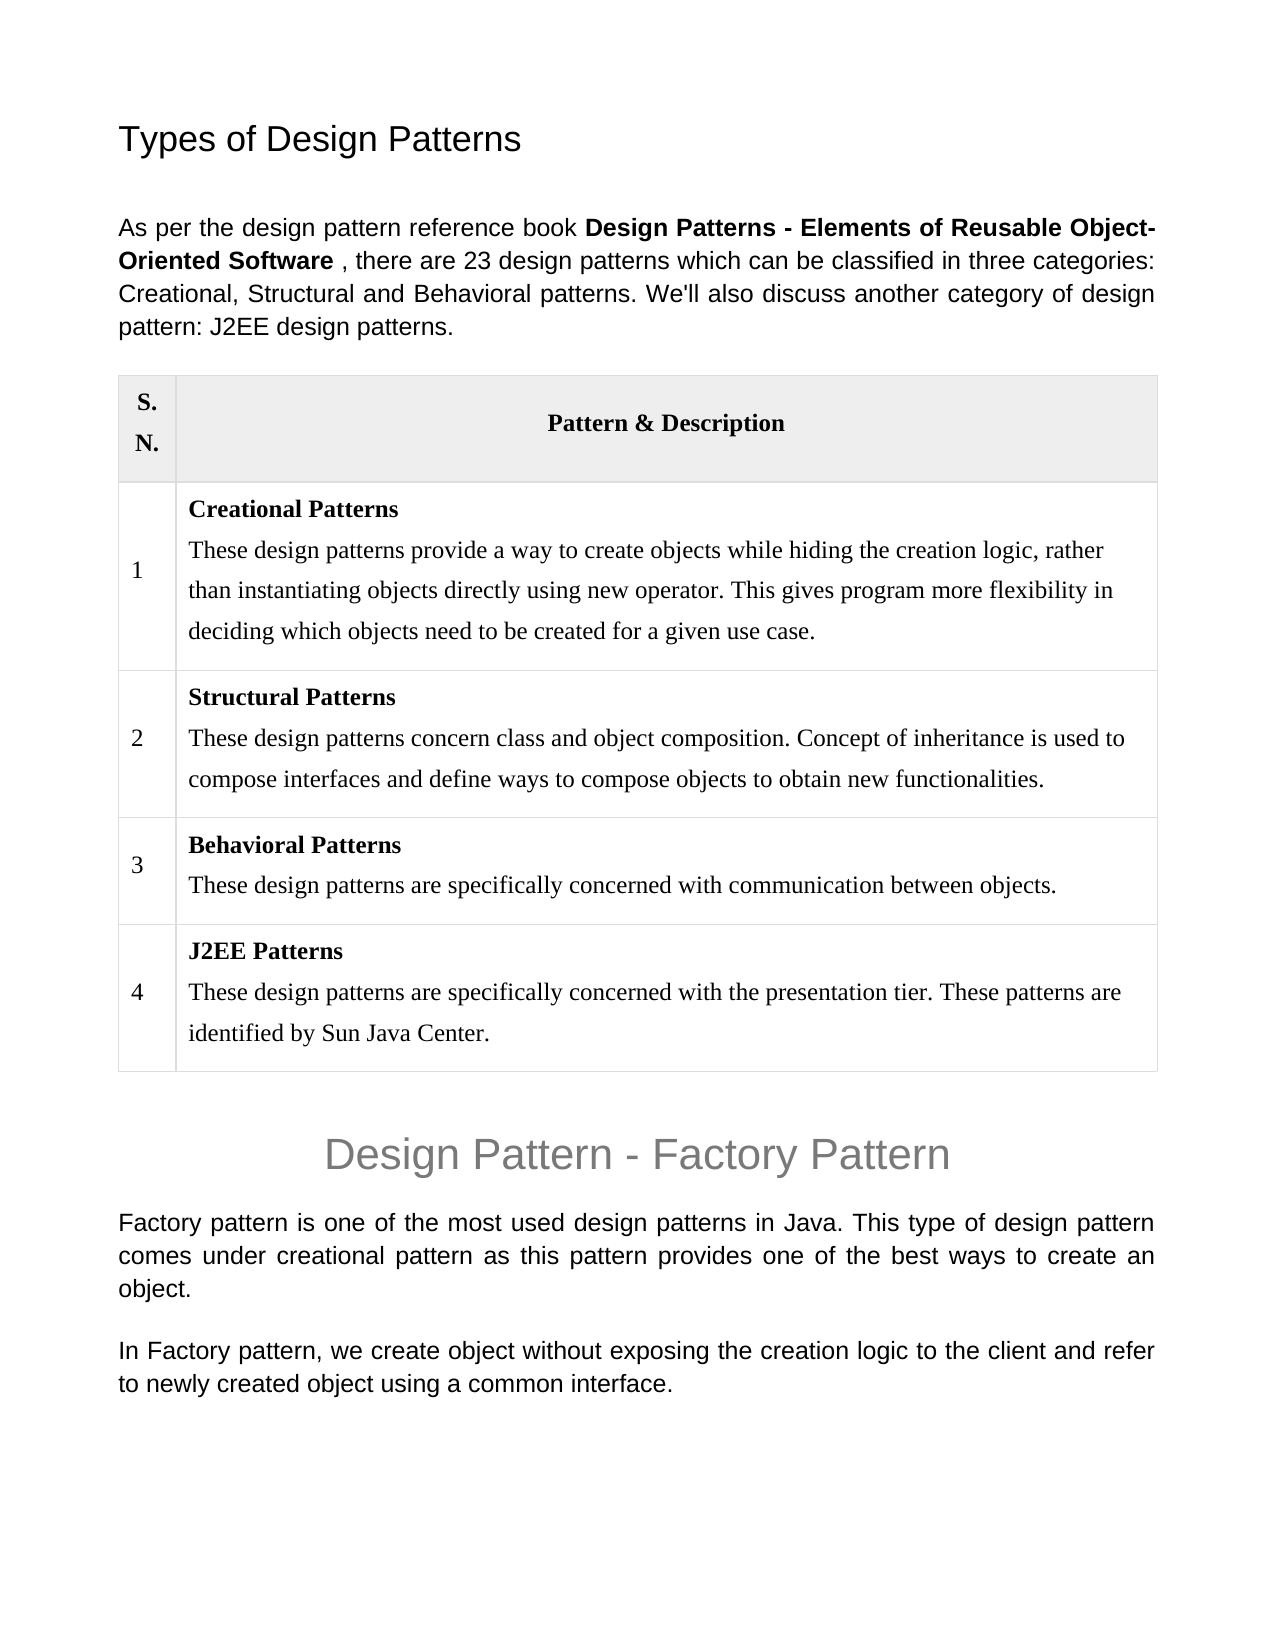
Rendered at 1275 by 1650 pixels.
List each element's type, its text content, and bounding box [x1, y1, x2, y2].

text In Factory pattern, we create object without exposing the creation logic to the client and refer to newly created object using a common interface. [118, 1336, 1157, 1398]
subtitle Design Pattern - Factory Pattern [118, 1129, 1157, 1179]
subtitle Types of Design Patterns [118, 118, 1157, 159]
text As per the design pattern reference book Design Patterns - Elements of Reusable Object-Oriented Software , there are 23 design patterns which can be classified in three categories: Creational, Structural and Behavioral patterns. We'll also discuss another category of design pattern: J2EE design patterns. [118, 213, 1157, 341]
table_cell 1 [119, 483, 175, 670]
table_cell J2EE Patterns These design patterns are specifically concerned with the presentation tier. These patterns are identified by Sun Java Center. [177, 925, 1157, 1071]
table_cell Structural Patterns These design patterns concern class and object composition. Concept of inheritance is used to compose interfaces and define ways to compose objects to obtain new functionalities. [177, 671, 1157, 817]
table_header Pattern & Description [177, 376, 1157, 481]
table_header S.N. [119, 376, 175, 481]
table_cell 4 [119, 925, 175, 1071]
table_cell 2 [119, 671, 175, 817]
table_cell Behavioral Patterns These design patterns are specifically concerned with communication between objects. [177, 818, 1157, 924]
table_cell 3 [119, 818, 175, 924]
text Factory pattern is one of the most used design patterns in Java. This type of design pattern comes under creational pattern as this pattern provides one of the best ways to create an object. [118, 1208, 1157, 1302]
table_cell Creational Patterns These design patterns provide a way to create objects while hiding the creation logic, rather than instantiating objects directly using new operator. This gives program more flexibility in deciding which objects need to be created for a given use case. [177, 483, 1157, 670]
